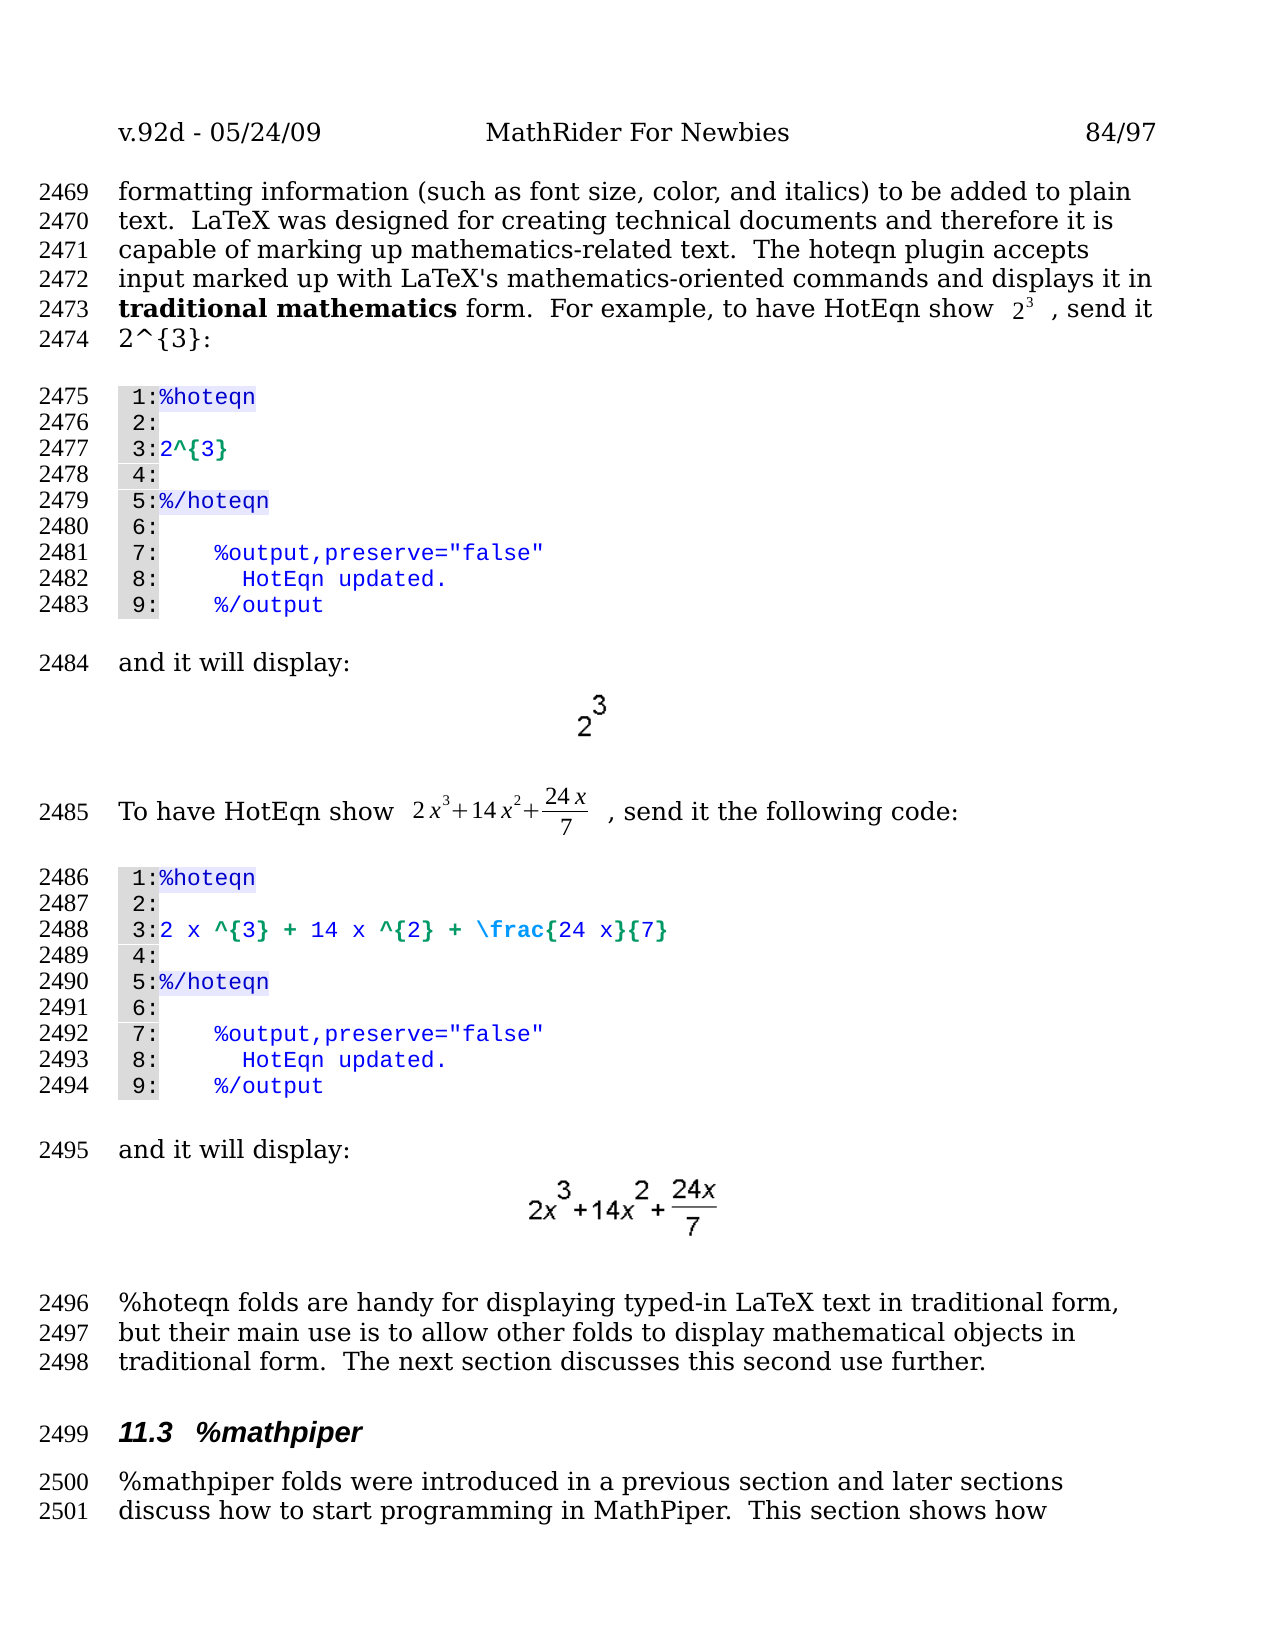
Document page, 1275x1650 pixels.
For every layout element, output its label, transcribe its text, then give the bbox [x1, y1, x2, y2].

text 6: [118, 515, 1157, 541]
text 2: [118, 893, 1157, 919]
text 9: %/output [118, 1074, 1157, 1100]
text 5:%/hoteqn [118, 971, 1157, 996]
subtitle %mathpiper [118, 1415, 1157, 1449]
text 8: HotEqn updated. [118, 567, 1157, 593]
text 4: [118, 944, 1157, 971]
text 6: [118, 996, 1157, 1022]
picture [528, 1171, 747, 1248]
text and it will display: [118, 649, 1157, 678]
text and it will display: [118, 1136, 1157, 1165]
text 1:%hoteqn [118, 386, 1157, 412]
text 4: [118, 463, 1157, 489]
text formatting information (such as font size, color, and italics) to be added to plain text. LaTeX was designed for creating technical documents and therefore it is capable of marking up mathematics-related text. The hoteqn plugin accepts input marked up with LaTeX's mathematics-oriented commands and displays it in traditional mathematics form. For example, to have HotEqn show, send it 2^{3}: [118, 177, 1157, 354]
text 9: %/output [118, 593, 1157, 619]
text %hoteqn folds are handy for displaying typed-in LaTeX text in traditional form, but their main use is to allow other folds to display mathematical objects in traditional form. The next section discusses this second use further. [118, 1289, 1157, 1376]
text 7: %output,preserve="false" [118, 1022, 1157, 1048]
text %mathpiper folds were introduced in a previous section and later sections discuss how to start programming in MathPiper. This section shows how [118, 1467, 1157, 1525]
text 1:%hoteqn [118, 867, 1157, 893]
text 2: [118, 412, 1157, 438]
text 7: %output,preserve="false" [118, 541, 1157, 567]
text To have HotEqn show, send it the following code: [118, 782, 1157, 841]
text 3:2 x ^{3} + 14 x ^{2} + \frac{24 x}{7} [118, 919, 1157, 944]
text 8: HotEqn updated. [118, 1048, 1157, 1074]
text 5:%/hoteqn [118, 489, 1157, 515]
text 3:2^{3} [118, 438, 1157, 463]
